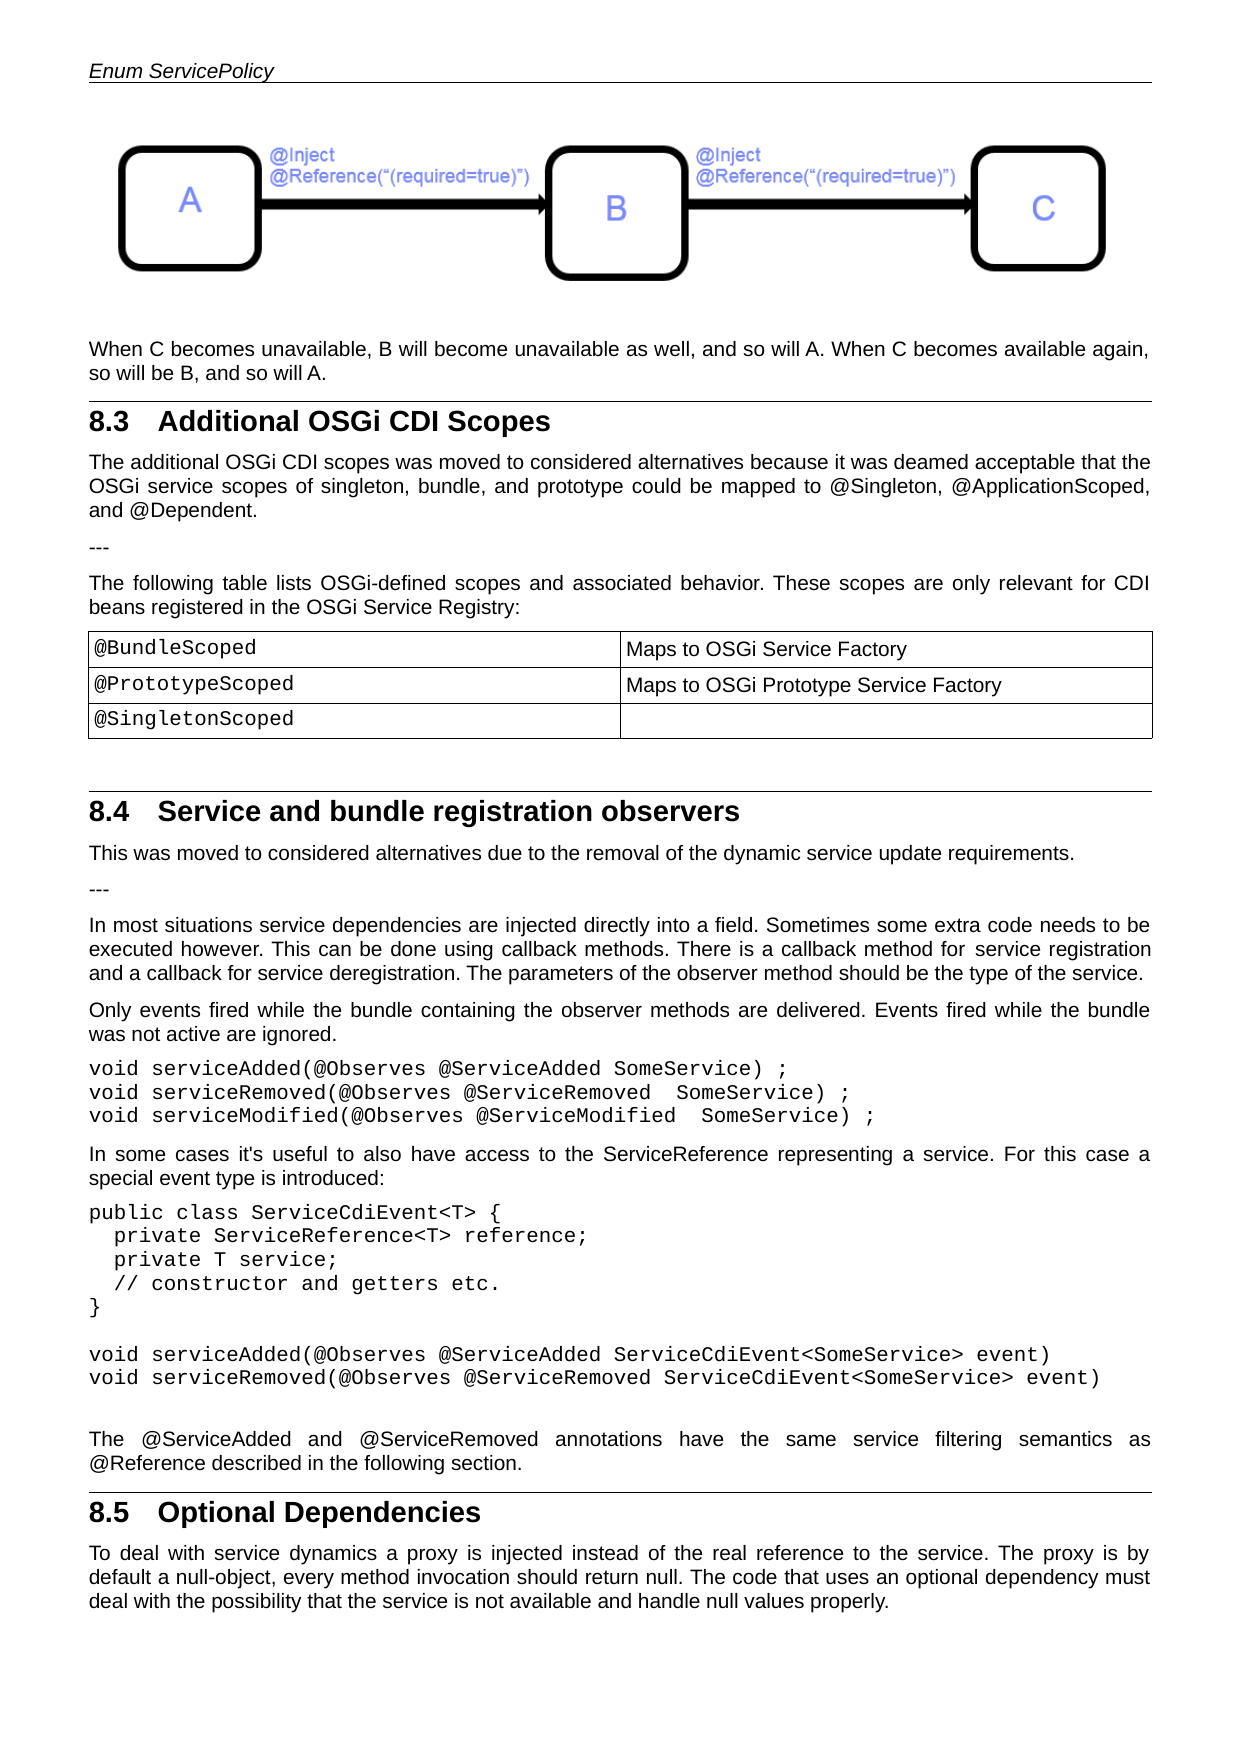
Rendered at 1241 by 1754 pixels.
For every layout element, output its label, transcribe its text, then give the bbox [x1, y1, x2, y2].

text void serviceRemoved(@Observes @ServiceRemoved SomeService) ; [88, 1082, 1152, 1105]
text This was moved to considered alternatives due to the removal of the dynamic service update requirements. [88, 840, 1152, 864]
text The additional OSGi CDI scopes was moved to considered alternatives because it was deamed acceptable that the OSGi service scopes of singleton, bundle, and prototype could be mapped to @Singleton, @ApplicationScoped, and @Dependent. [88, 450, 1152, 522]
text The @ServiceAdded and @ServiceRemoved annotations have the same service filtering semantics as @Reference described in the following section. [88, 1427, 1152, 1475]
table_cell [621, 704, 1152, 738]
text void serviceModified(@Observes @ServiceModified SomeService) ; [88, 1105, 1152, 1129]
text } [88, 1296, 1152, 1320]
subtitle Optional Dependencies [88, 1493, 1152, 1528]
text --- [88, 877, 1152, 901]
text In most situations service dependencies are injected directly into a field. Sometimes some extra code needs to be executed however. This can be done using callback methods. There is a callback method for service registration and a callback for service deregistration. The parameters of the observer method should be the type of the service. [88, 913, 1152, 985]
text The following table lists OSGi-defined scopes and associated behavior. These scopes are only relevant for CDI beans registered in the OSGi Service Registry: [88, 571, 1152, 619]
table_header Maps to OSGi Service Factory [621, 632, 1152, 667]
picture [95, 118, 1146, 300]
text private ServiceReference<T> reference; [88, 1226, 1152, 1249]
text --- [88, 534, 1152, 558]
text In some cases it's useful to also have access to the ServiceReference representing a service. For this case a special event type is introduced: [88, 1141, 1152, 1189]
subtitle Additional OSGi CDI Scopes [88, 402, 1152, 438]
text To deal with service dynamics a proxy is injected instead of the real reference to the service. The proxy is by default a null-object, every method invocation should return null. The code that uses an optional dependency must deal with the possibility that the service is not available and handle null values properly. [88, 1541, 1152, 1613]
text public class ServiceCdiEvent<T> { [88, 1202, 1152, 1226]
table_cell @SingletonScoped [89, 704, 620, 738]
table_header @BundleScoped [89, 632, 620, 667]
text When C becomes unavailable, B will become unavailable as well, and so will A. When C becomes available again, so will be B, and so will A. [88, 336, 1152, 384]
subtitle Service and bundle registration observers [88, 792, 1152, 828]
table_cell @PrototypeScoped [89, 668, 620, 702]
text void serviceRemoved(@Observes @ServiceRemoved ServiceCdiEvent<SomeService> event) [88, 1367, 1152, 1391]
text void serviceAdded(@Observes @ServiceAdded ServiceCdiEvent<SomeService> event) [88, 1344, 1152, 1367]
text void serviceAdded(@Observes @ServiceAdded SomeService) ; [88, 1058, 1152, 1082]
text Only events fired while the bundle containing the observer methods are delivered. Events fired while the bundle was not active are ignored. [88, 998, 1152, 1046]
table_cell Maps to OSGi Prototype Service Factory [621, 668, 1152, 702]
text // constructor and getters etc. [88, 1273, 1152, 1296]
text private T service; [88, 1249, 1152, 1273]
